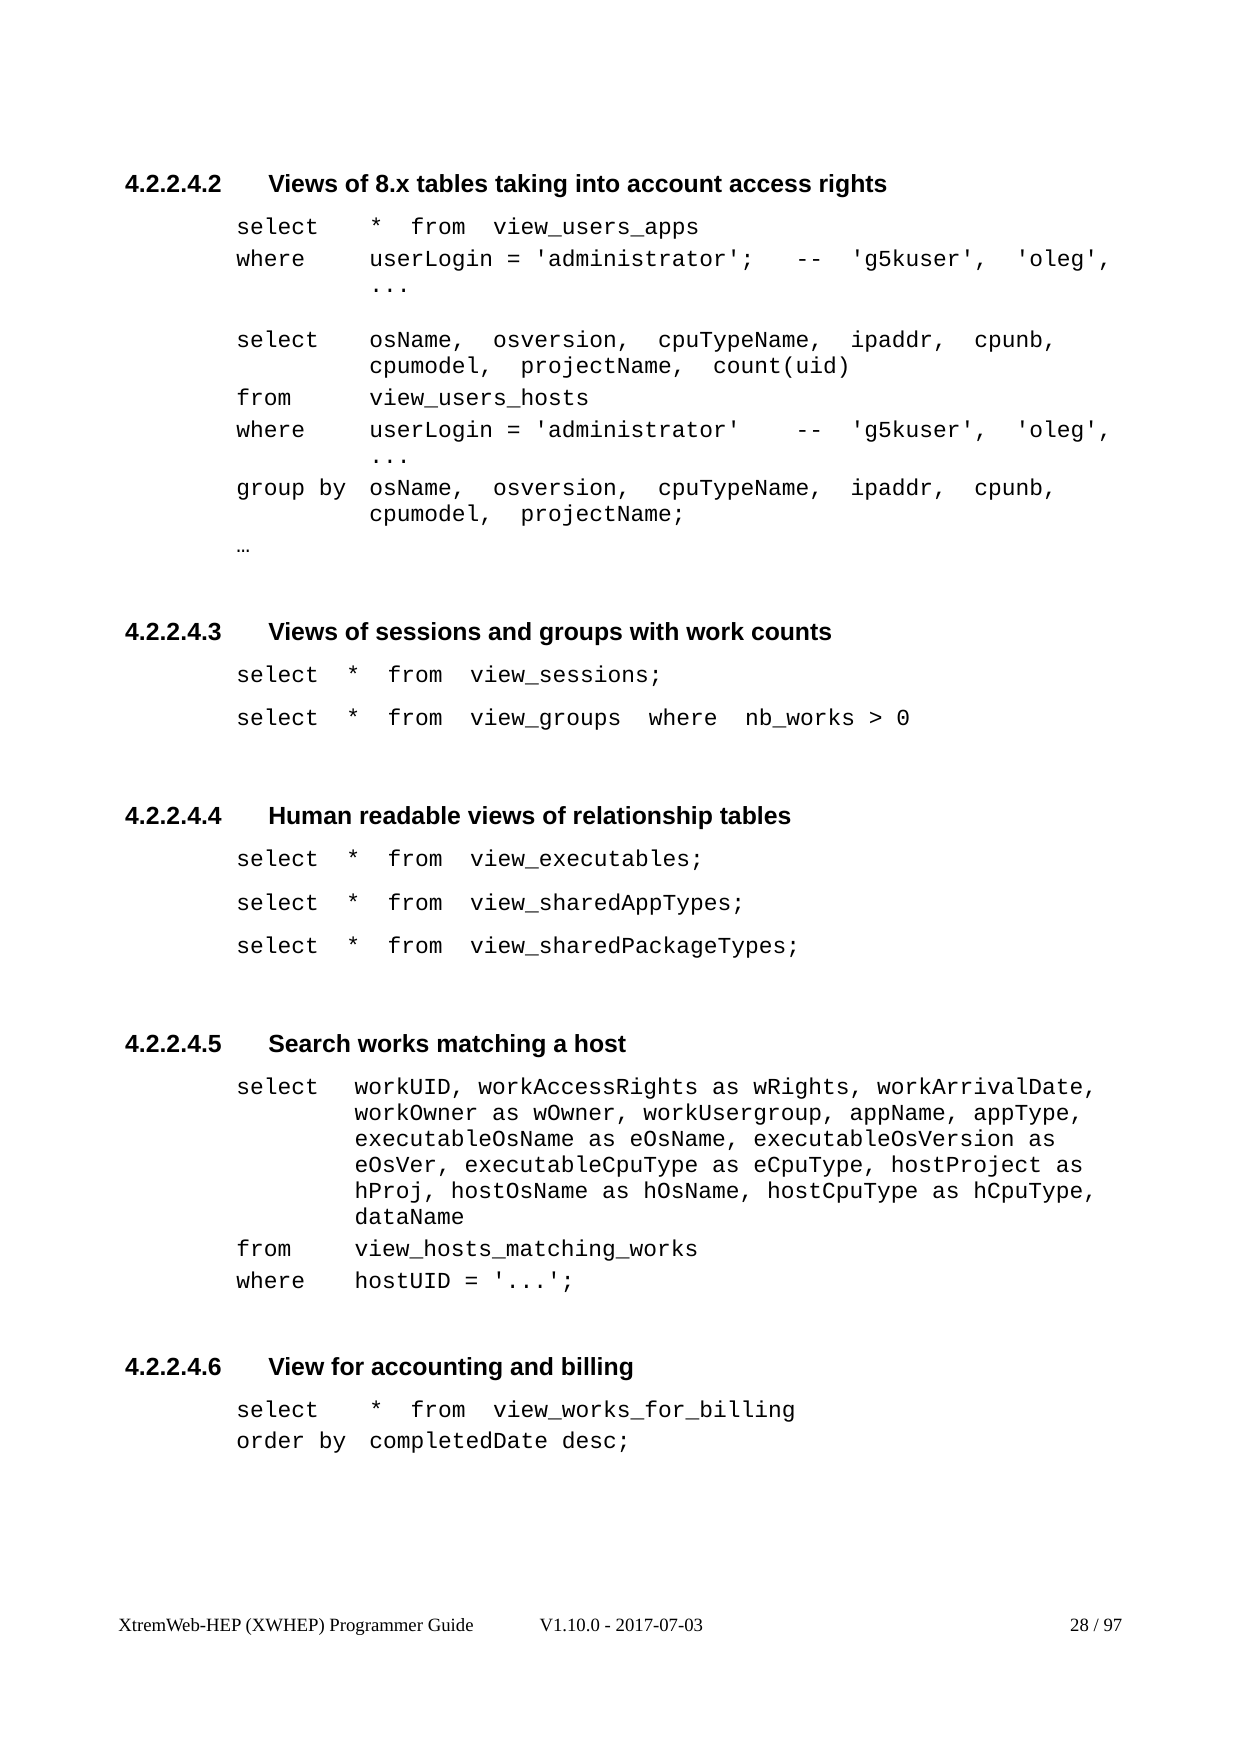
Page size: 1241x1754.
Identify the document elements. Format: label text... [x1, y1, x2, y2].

text select * from view_executables; [236, 847, 1122, 873]
subtitle Human readable views of relationship tables [118, 801, 1122, 830]
subtitle Views of sessions and groups with work counts [118, 617, 1122, 645]
text … [236, 534, 1122, 560]
text where hostUID = '...'; [236, 1269, 1122, 1295]
text select * from view_groups where nb_works > 0 [236, 707, 1122, 732]
subtitle Views of 8.x tables taking into account access rights [118, 169, 1122, 198]
text select * from view_works_for_billing [236, 1398, 1122, 1424]
subtitle View for accounting and billing [118, 1352, 1122, 1380]
text order by completedDate desc; [236, 1430, 1122, 1456]
text select * from view_sharedPackageTypes; [236, 935, 1122, 961]
text select * from view_users_apps [236, 215, 1122, 241]
text select * from view_sharedAppTypes; [236, 891, 1122, 917]
text select * from view_sessions; [236, 663, 1122, 689]
text from view_users_hosts [236, 386, 1122, 412]
subtitle Search works matching a host [118, 1029, 1122, 1058]
text where userLogin = 'administrator' -- 'g5kuser', 'oleg', ... [236, 418, 1122, 470]
text where userLogin = 'administrator'; -- 'g5kuser', 'oleg', ... [236, 247, 1122, 299]
text group by osName, osversion, cpuTypeName, ipaddr, cpunb, cpumodel, projectName; [236, 476, 1122, 528]
text from view_hosts_matching_works [236, 1237, 1122, 1263]
text select workUID, workAccessRights as wRights, workArrivalDate, workOwner as wOwner, workUsergroup, appName, appType, executableOsName as eOsName, executableOsVersion as eOsVer, executableCpuType as eCpuType, hostProject as hProj, hostOsName as hOsName, hostCpuType as hCpuType, dataName [236, 1076, 1122, 1231]
text select osName, osversion, cpuTypeName, ipaddr, cpunb, cpumodel, projectName, count(uid) [236, 328, 1122, 380]
